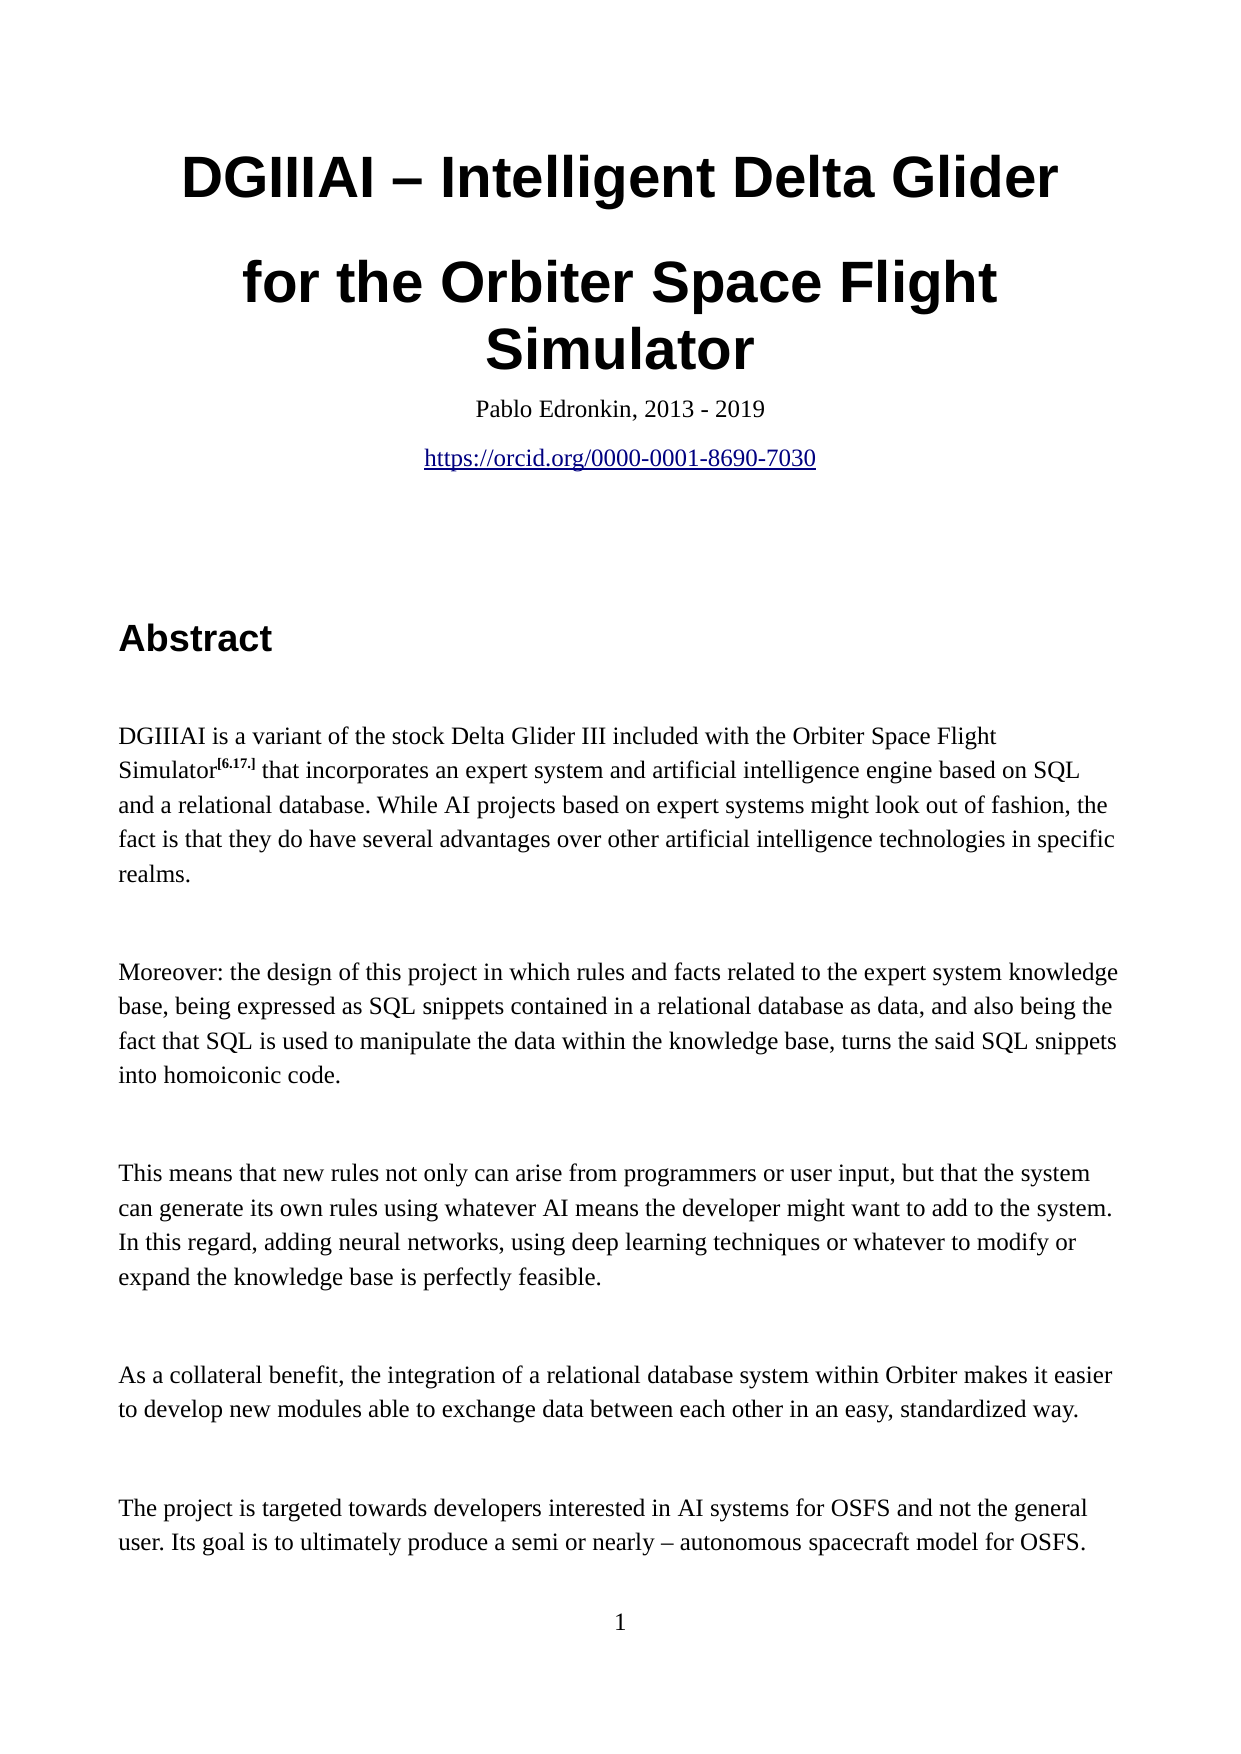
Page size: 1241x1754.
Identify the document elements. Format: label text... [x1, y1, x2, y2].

text This means that new rules not only can arise from programmers or user input, but that the system can generate its own rules using whatever AI means the developer might want to add to the system. In this regard, adding neural networks, using deep learning techniques or whatever to modify or expand the knowledge base is perfectly feasible. [118, 1158, 1122, 1291]
text Pablo Edronkin, 2013 - 2019 [118, 394, 1122, 423]
text As a collateral benefit, the integration of a relational database system within Orbiter makes it easier to develop new modules able to exchange data between each other in an easy, standardized way. [118, 1360, 1122, 1423]
text The project is targeted towards developers interested in AI systems for OSFS and not the general user. Its goal is to ultimately produce a semi or nearly – autonomous spacecraft model for OSFS. [118, 1493, 1122, 1556]
title DGIIIAI – Intelligent Delta Glider [118, 143, 1122, 210]
title for the Orbiter Space Flight Simulator [118, 248, 1122, 382]
text Moreover: the design of this project in which rules and facts related to the expert system knowledge base, being expressed as SQL snippets contained in a relational database as data, and also being the fact that SQL is used to manipulate the data within the knowledge base, turns the said SQL snippets into homoiconic code. [118, 957, 1122, 1089]
text https://orcid.org/0000-0001-8690-7030 [118, 443, 1122, 472]
subtitle Abstract [118, 616, 1122, 659]
text DGIIIAI is a variant of the stock Delta Glider III included with the Orbiter Space Flight Simulator[6.17.] that incorporates an expert system and artificial intelligence engine based on SQL and a relational database. While AI projects based on expert systems might look out of fashion, the fact is that they do have several advantages over other artificial intelligence technologies in specific realms. [118, 721, 1122, 887]
